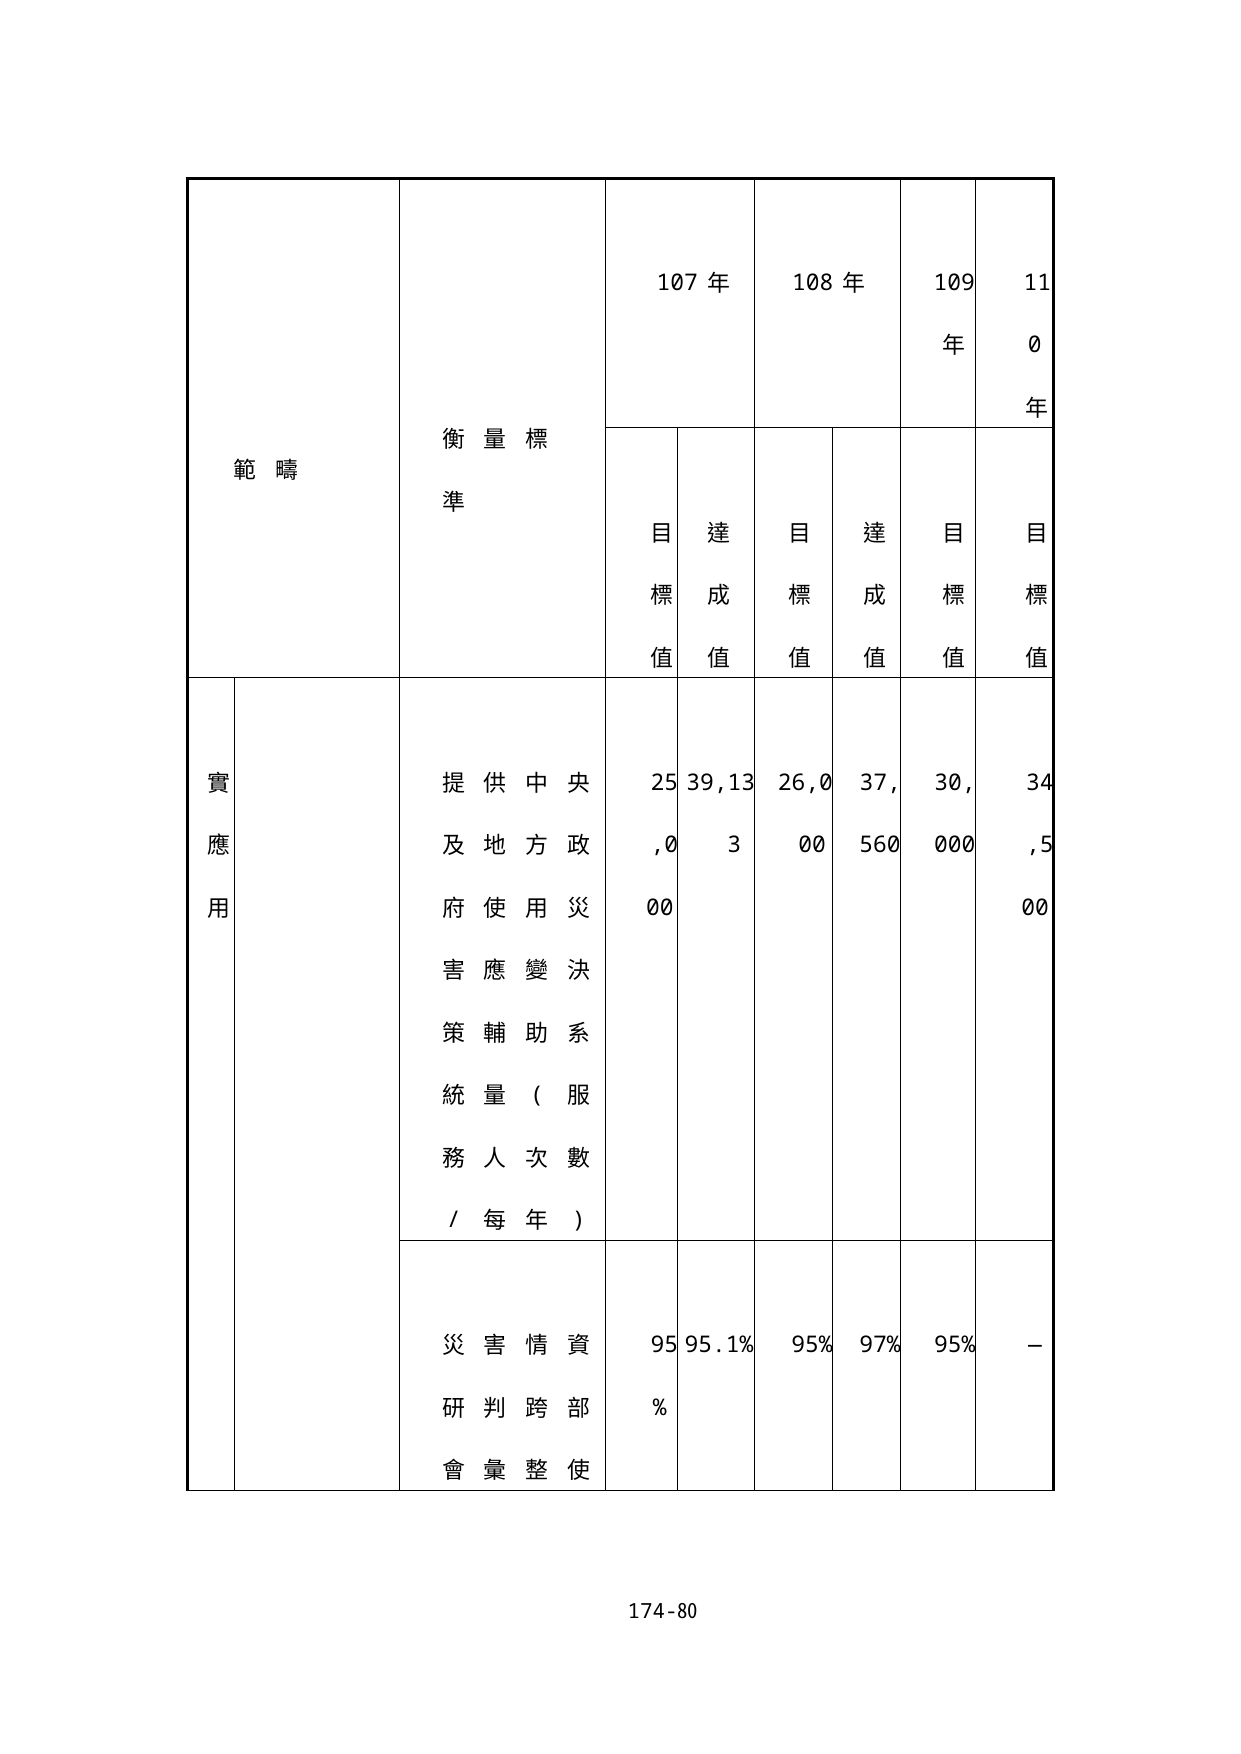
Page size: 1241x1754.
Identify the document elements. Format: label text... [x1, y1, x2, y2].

table_cell 95.1% [678, 1241, 754, 1490]
table_cell 39,133 [678, 678, 754, 1240]
table_cell 97% [833, 1241, 900, 1490]
table_cell 30,000 [901, 678, 975, 1240]
table_cell 目標值 [755, 428, 832, 677]
table_cell 37,560 [833, 678, 900, 1240]
table_cell 25,000 [606, 678, 677, 1240]
table_cell 34,500 [976, 678, 1052, 1240]
table_header 衡量標準 [400, 180, 605, 677]
table_cell — [976, 1241, 1052, 1490]
table_cell 達成值 [678, 428, 754, 677]
table_cell 提供中央及地方政府使用災害應變決策輔助系統量(服務人次數/每年) [400, 678, 605, 1240]
table_cell 26,000 [755, 678, 832, 1240]
table_cell 目標值 [606, 428, 677, 677]
table_cell 目標值 [901, 428, 975, 677]
table_cell 目標值 [976, 428, 1052, 677]
table_cell 實 應用 [189, 678, 234, 1490]
table_cell 95% [755, 1241, 832, 1490]
table_header 108年 [755, 180, 900, 427]
table_header 109年 [901, 180, 975, 427]
table_header 110年 [976, 180, 1052, 427]
table_header 範疇 [189, 180, 399, 677]
table_cell 達成值 [833, 428, 900, 677]
table_cell 95% [901, 1241, 975, 1490]
table_cell 災害情資研判跨部會彙整使 [400, 1241, 605, 1490]
table_header 107年 [606, 180, 754, 427]
table_cell 95% [606, 1241, 677, 1490]
table_cell [235, 678, 399, 1490]
